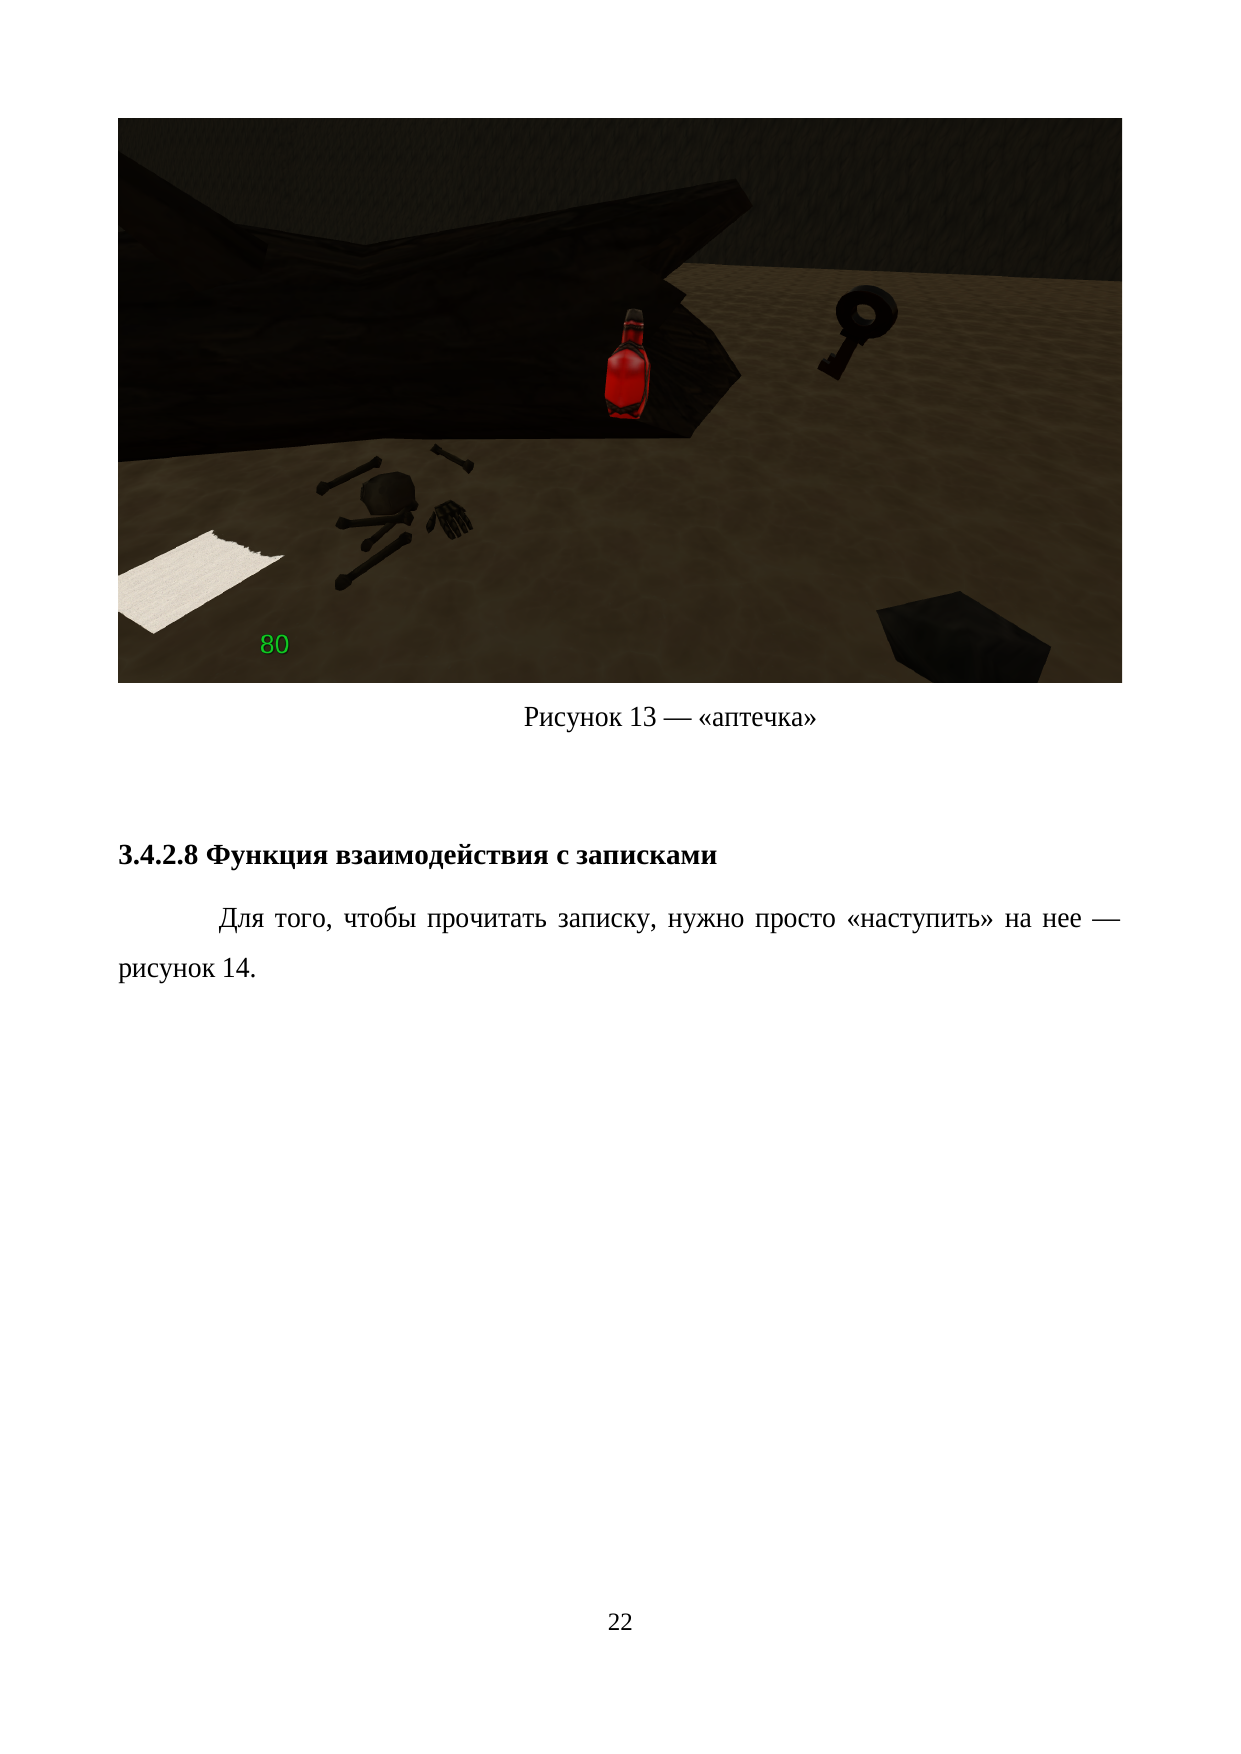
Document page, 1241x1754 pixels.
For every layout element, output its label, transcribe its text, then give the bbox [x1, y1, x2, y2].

text Для того, чтобы прочитать записку, нужно просто «наступить» на нее — рисунок 14. [118, 900, 1122, 984]
picture [118, 118, 1123, 683]
text Рисунок 13 — «аптечка» [118, 683, 1122, 733]
subtitle 3.4.2.8 Функция взаимодействия с записками [118, 837, 1122, 871]
